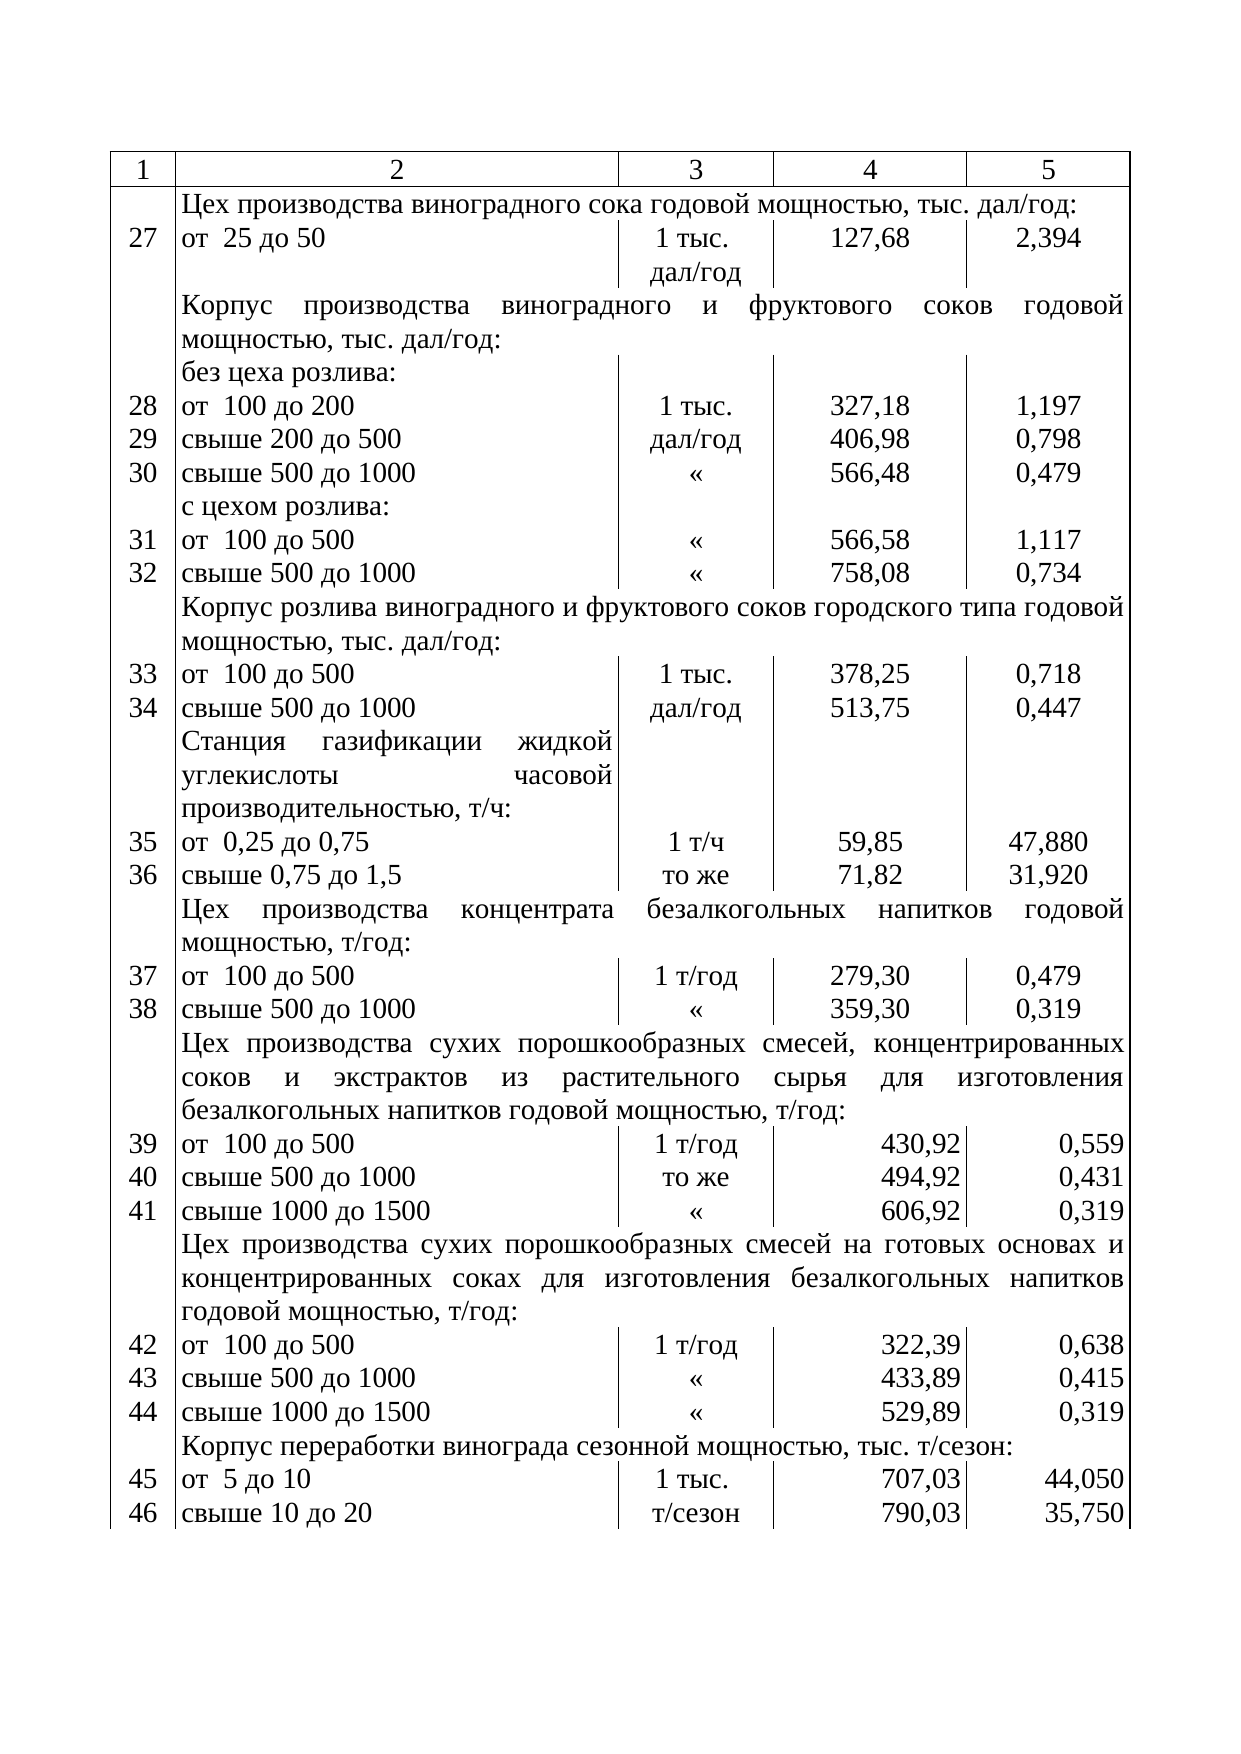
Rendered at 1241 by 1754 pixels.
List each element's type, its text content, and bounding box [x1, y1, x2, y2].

table_cell 42 [111, 1327, 175, 1361]
table_cell Станция газификации жидкой углекислоты часовой производительностью, т/ч: [176, 724, 618, 824]
table_cell 790,03 [774, 1495, 966, 1528]
table_cell 433,89 [774, 1361, 966, 1394]
table_cell дал/год [619, 690, 773, 723]
table_cell 359,30 [774, 992, 966, 1025]
table_cell от 100 до 200 [176, 388, 618, 422]
table_cell « [619, 1193, 773, 1227]
table_cell 28 [111, 388, 175, 422]
table_cell « [619, 1361, 773, 1394]
table_cell 2,394 [967, 220, 1129, 287]
table_cell 0,718 [967, 656, 1129, 690]
table_cell [619, 355, 773, 388]
table_cell [111, 489, 175, 522]
table_cell свыше 500 до 1000 [176, 455, 618, 489]
table_cell 38 [111, 992, 175, 1025]
table_cell 0,319 [967, 992, 1129, 1025]
table_cell 430,92 [774, 1126, 966, 1159]
table_cell 758,08 [774, 556, 966, 589]
table_cell 34 [111, 690, 175, 723]
table_cell Цех производства виноградного сока годовой мощностью, тыс. дал/год: [176, 187, 1129, 220]
table_cell 47,880 [967, 824, 1129, 858]
table_cell 1 тыс. [619, 1461, 773, 1495]
table_cell 1 т/год [619, 1126, 773, 1159]
table_cell от 100 до 500 [176, 1327, 618, 1361]
table_cell [619, 724, 773, 824]
table_cell 0,447 [967, 690, 1129, 723]
table_cell [111, 187, 175, 220]
table_cell [111, 1025, 175, 1126]
table_cell свыше 500 до 1000 [176, 1160, 618, 1193]
table_cell 31 [111, 522, 175, 556]
table_cell [111, 1227, 175, 1327]
table_cell Корпус переработки винограда сезонной мощностью, тыс. т/сезон: [176, 1428, 1129, 1461]
table_cell « [619, 1394, 773, 1428]
table_cell 406,98 [774, 422, 966, 455]
table_cell 44,050 [967, 1461, 1129, 1495]
table_cell 279,30 [774, 958, 966, 992]
table_cell 35,750 [967, 1495, 1129, 1528]
table_cell 566,48 [774, 455, 966, 489]
table_cell от 25 до 50 [176, 220, 618, 287]
table_cell 36 [111, 858, 175, 891]
table_cell 46 [111, 1495, 175, 1528]
table_cell 1 тыс. [619, 388, 773, 422]
table_cell 1 т/ч [619, 824, 773, 858]
table_cell т/сезон [619, 1495, 773, 1528]
table_cell 45 [111, 1461, 175, 1495]
table_cell Цех производства концентрата безалкогольных напитков годовой мощностью, т/год: [176, 891, 1129, 958]
table_cell 529,89 [774, 1394, 966, 1428]
table_cell 30 [111, 455, 175, 489]
table_cell свыше 200 до 500 [176, 422, 618, 455]
table_cell свыше 10 до 20 [176, 1495, 618, 1528]
table_cell « [619, 992, 773, 1025]
table_cell то же [619, 1160, 773, 1193]
table_cell свыше 0,75 до 1,5 [176, 858, 618, 891]
table_cell 0,479 [967, 455, 1129, 489]
table_cell 513,75 [774, 690, 966, 723]
table_cell 0,734 [967, 556, 1129, 589]
table_cell 1 т/год [619, 958, 773, 992]
table_cell свыше 500 до 1000 [176, 1361, 618, 1394]
table_cell Цех производства сухих порошкообразных смесей на готовых основах и концентрированных соках для изготовления безалкогольных напитков годовой мощностью, т/год: [176, 1227, 1129, 1327]
table_cell Корпус розлива виноградного и фруктового соков городского типа годовой мощностью, тыс. дал/год: [176, 589, 1129, 656]
table_cell [967, 355, 1129, 388]
table_cell [111, 1428, 175, 1461]
table_cell 43 [111, 1361, 175, 1394]
table_cell 606,92 [774, 1193, 966, 1227]
table_cell [774, 355, 966, 388]
table_cell [967, 724, 1129, 824]
table_cell 1,197 [967, 388, 1129, 422]
table_cell 707,03 [774, 1461, 966, 1495]
table_cell 566,58 [774, 522, 966, 556]
table_cell 40 [111, 1160, 175, 1193]
table_header 3 [619, 152, 773, 186]
table_cell свыше 1000 до 1500 [176, 1394, 618, 1428]
table_cell « [619, 522, 773, 556]
table_cell 378,25 [774, 656, 966, 690]
table_cell 39 [111, 1126, 175, 1159]
table_cell [111, 355, 175, 388]
table_cell 71,82 [774, 858, 966, 891]
table_cell 1 т/год [619, 1327, 773, 1361]
table_cell 44 [111, 1394, 175, 1428]
table_cell « [619, 455, 773, 489]
table_cell с цехом розлива: [176, 489, 618, 522]
table_cell от 100 до 500 [176, 656, 618, 690]
table_cell 31,920 [967, 858, 1129, 891]
table_cell [111, 891, 175, 958]
table_cell 35 [111, 824, 175, 858]
table_cell 0,638 [967, 1327, 1129, 1361]
table_cell [619, 489, 773, 522]
table_cell 0,431 [967, 1160, 1129, 1193]
table_cell без цеха розлива: [176, 355, 618, 388]
table_cell от 100 до 500 [176, 522, 618, 556]
table_cell 1,117 [967, 522, 1129, 556]
table_cell дал/год [619, 422, 773, 455]
table_cell Корпус производства виноградного и фруктового соков годовой мощностью, тыс. дал/год: [176, 288, 1129, 354]
table_cell 0,415 [967, 1361, 1129, 1394]
table_header 2 [176, 152, 618, 186]
table_cell 41 [111, 1193, 175, 1227]
table_cell 37 [111, 958, 175, 992]
table_cell 494,92 [774, 1160, 966, 1193]
table_cell 1 тыс. [619, 656, 773, 690]
table_cell 1 тыс. дал/год [619, 220, 773, 287]
table_cell 0,479 [967, 958, 1129, 992]
table_cell свыше 500 до 1000 [176, 690, 618, 723]
table_header 4 [774, 152, 966, 186]
table_cell 0,798 [967, 422, 1129, 455]
table_cell « [619, 556, 773, 589]
table_cell [967, 489, 1129, 522]
table_cell свыше 500 до 1000 [176, 992, 618, 1025]
table_cell 322,39 [774, 1327, 966, 1361]
table_cell [774, 489, 966, 522]
table_cell [774, 724, 966, 824]
table_cell [111, 589, 175, 656]
table_cell 33 [111, 656, 175, 690]
table_cell от 100 до 500 [176, 958, 618, 992]
table_header 1 [111, 152, 175, 186]
table_header 5 [967, 152, 1129, 186]
table_cell 59,85 [774, 824, 966, 858]
table_cell [111, 288, 175, 354]
table_cell от 100 до 500 [176, 1126, 618, 1159]
table_cell от 0,25 до 0,75 [176, 824, 618, 858]
table_cell 29 [111, 422, 175, 455]
table_cell Цех производства сухих порошкообразных смесей, концентрированных соков и экстрактов из растительного сырья для изготовления безалкогольных напитков годовой мощностью, т/год: [176, 1025, 1129, 1126]
table_cell 0,559 [967, 1126, 1129, 1159]
table_cell 127,68 [774, 220, 966, 287]
table_cell 327,18 [774, 388, 966, 422]
table_cell 27 [111, 220, 175, 287]
table_cell 0,319 [967, 1193, 1129, 1227]
table_cell [111, 724, 175, 824]
table_cell свыше 500 до 1000 [176, 556, 618, 589]
table_cell свыше 1000 до 1500 [176, 1193, 618, 1227]
table_cell то же [619, 858, 773, 891]
table_cell 0,319 [967, 1394, 1129, 1428]
table_cell от 5 до 10 [176, 1461, 618, 1495]
table_cell 32 [111, 556, 175, 589]
